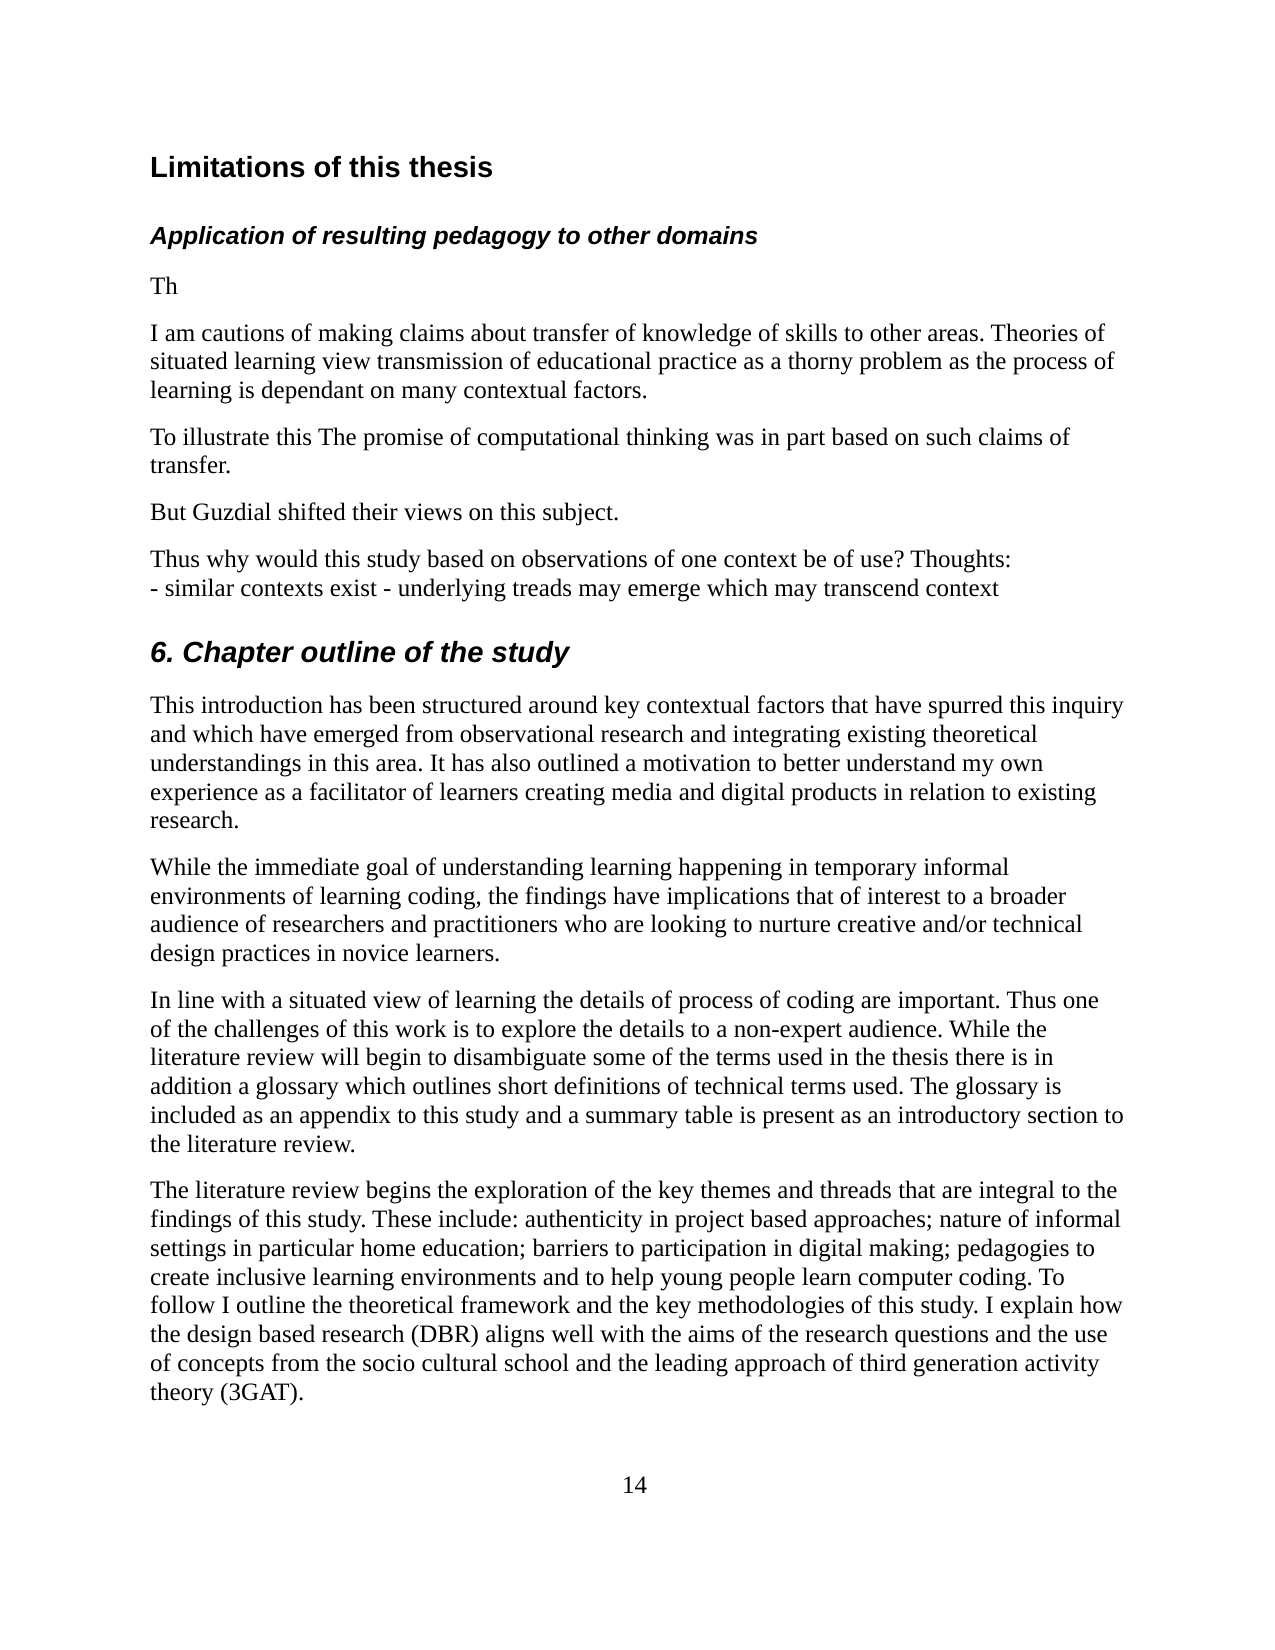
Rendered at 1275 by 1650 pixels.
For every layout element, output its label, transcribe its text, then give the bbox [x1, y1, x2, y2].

subtitle Limitations of this thesis [150, 150, 1125, 183]
text Thus why would this study based on observations of one context be of use? Thoughts: - similar contexts exist - underlying treads may emerge which may transcend context [150, 544, 1125, 601]
text The literature review begins the exploration of the key themes and threads that are integral to the findings of this study. These include: authenticity in project based approaches; nature of informal settings in particular home education; barriers to participation in digital making; pedagogies to create inclusive learning environments and to help young people learn computer coding. To follow I outline the theoretical framework and the key methodologies of this study. I explain how the design based research (DBR) aligns well with the aims of the research questions and the use of concepts from the socio cultural school and the leading approach of third generation activity theory (3GAT). [150, 1175, 1125, 1405]
text To illustrate this The promise of computational thinking was in part based on such claims of transfer. [150, 422, 1125, 479]
text But Guzdial shifted their views on this subject. [150, 497, 1125, 526]
text While the immediate goal of understanding learning happening in temporary informal environments of learning coding, the findings have implications that of interest to a broader audience of researchers and practitioners who are looking to nurture creative and/or technical design practices in novice learners. [150, 852, 1125, 967]
subtitle Application of resulting pedagogy to other domains [150, 221, 1125, 249]
text This introduction has been structured around key contextual factors that have spurred this inquiry and which have emerged from observational research and integrating existing theoretical understandings in this area. It has also outlined a motivation to better understand my own experience as a facilitator of learners creating media and digital products in relation to existing research. [150, 690, 1125, 834]
text Th [150, 271, 1125, 300]
subtitle 6. Chapter outline of the study [150, 635, 1125, 669]
text I am cautions of making claims about transfer of knowledge of skills to other areas. Theories of situated learning view transmission of educational practice as a thorny problem as the process of learning is dependant on many contextual factors. [150, 318, 1125, 404]
text In line with a situated view of learning the details of process of coding are important. Thus one of the challenges of this work is to explore the details to a non-expert audience. While the literature review will begin to disambiguate some of the terms used in the thesis there is in addition a glossary which outlines short definitions of technical terms used. The glossary is included as an appendix to this study and a summary table is present as an introductory section to the literature review. [150, 985, 1125, 1157]
